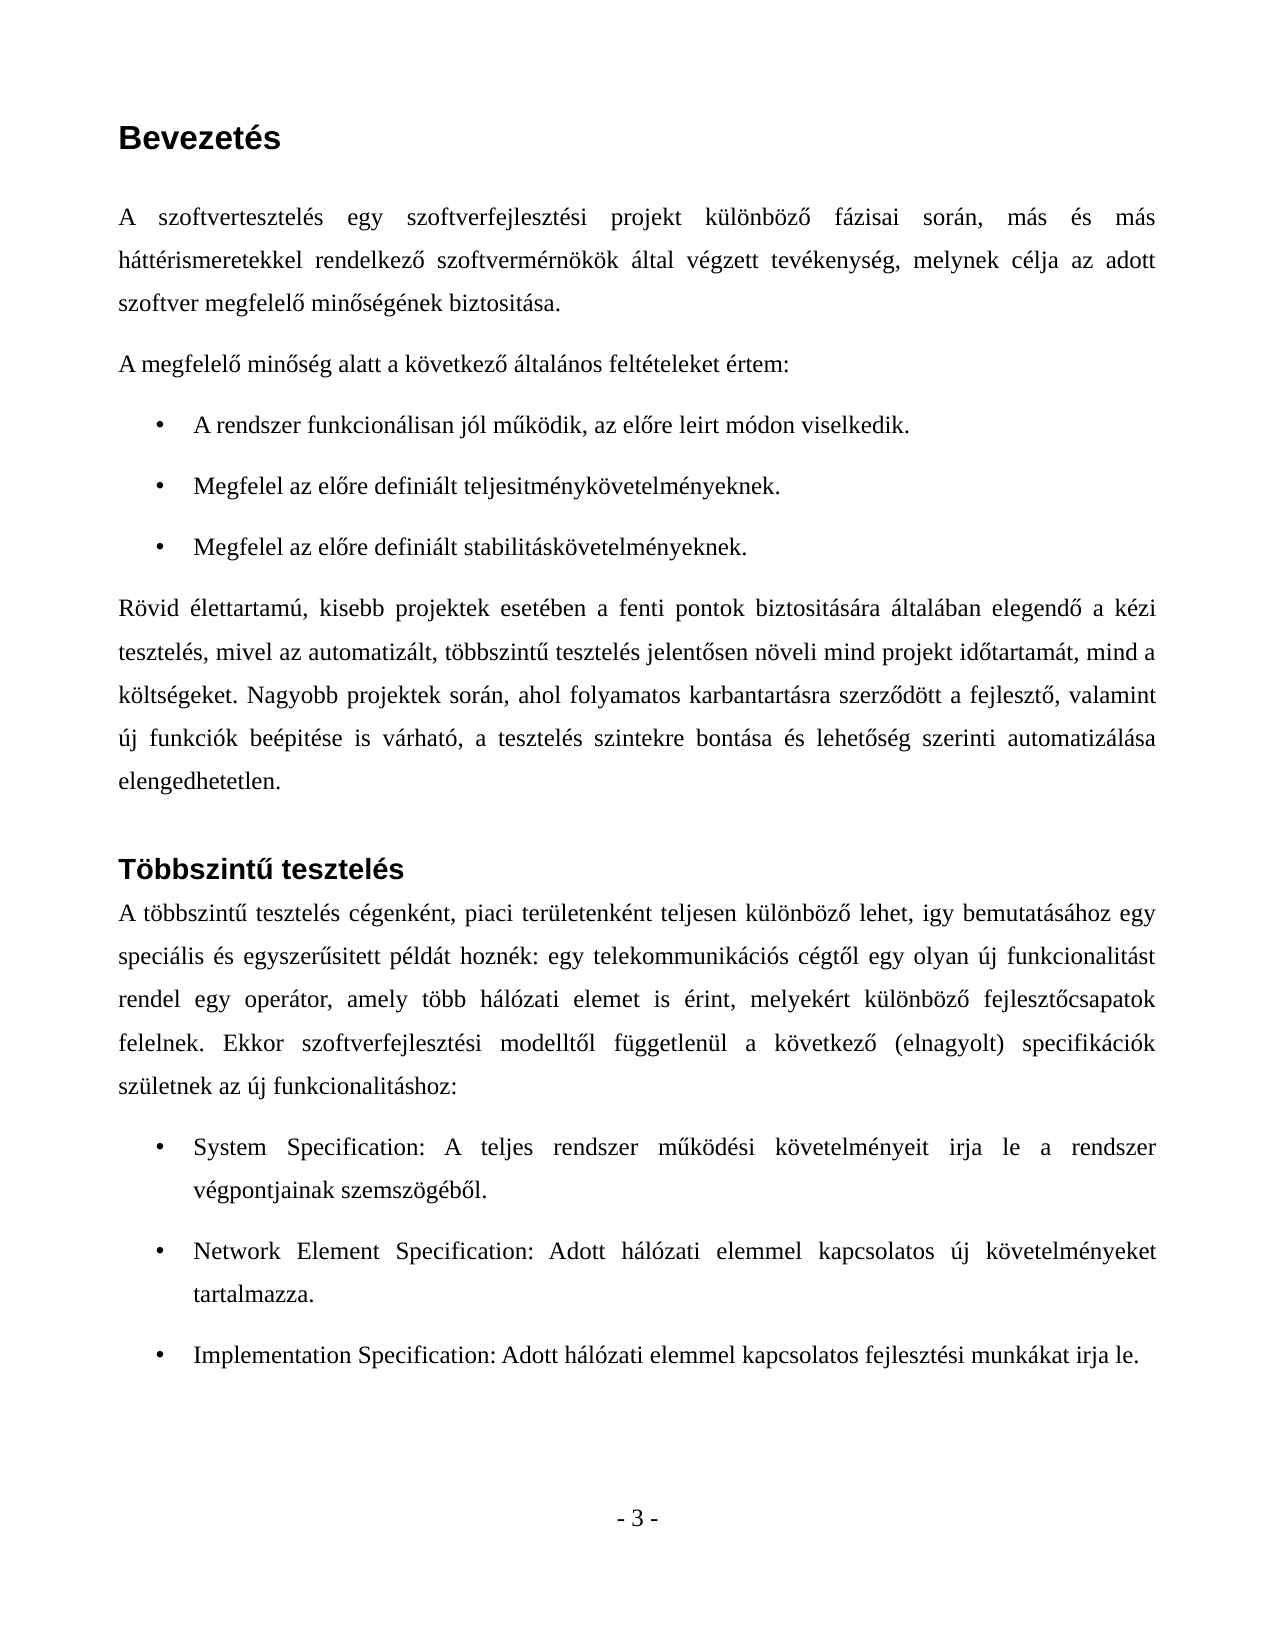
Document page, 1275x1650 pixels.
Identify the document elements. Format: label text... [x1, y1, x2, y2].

subtitle Bevezetés [118, 118, 1157, 157]
list Megfelel az előre definiált stabilitáskövetelményeknek. [156, 532, 1157, 561]
list System Specification: A teljes rendszer működési követelményeit irja le a rendszer végpontjainak szemszögéből. [156, 1132, 1157, 1204]
list Megfelel az előre definiált teljesitménykövetelményeknek. [156, 471, 1157, 500]
list Network Element Specification: Adott hálózati elemmel kapcsolatos új követelményeket tartalmazza. [156, 1236, 1157, 1308]
list Implementation Specification: Adott hálózati elemmel kapcsolatos fejlesztési munkákat irja le. [156, 1340, 1157, 1369]
text Rövid élettartamú, kisebb projektek esetében a fenti pontok biztositására általában elegendő a kézi tesztelés, mivel az automatizált, többszintű tesztelés jelentősen növeli mind projekt időtartamát, mind a költségeket. Nagyobb projektek során, ahol folyamatos karbantartásra szerződött a fejlesztő, valamint új funkciók beépitése is várható, a tesztelés szintekre bontása és lehetőség szerinti automatizálása elengedhetetlen. [118, 593, 1157, 795]
text A szoftvertesztelés egy szoftverfejlesztési projekt különböző fázisai során, más és más háttérismeretekkel rendelkező szoftvermérnökök által végzett tevékenység, melynek célja az adott szoftver megfelelő minőségének biztositása. [118, 202, 1157, 317]
subtitle Többszintű tesztelés [118, 852, 1157, 886]
list A rendszer funkcionálisan jól működik, az előre leirt módon viselkedik. [156, 410, 1157, 439]
text A megfelelő minőség alatt a következő általános feltételeket értem: [118, 349, 1157, 378]
text A többszintű tesztelés cégenként, piaci területenként teljesen különböző lehet, igy bemutatásához egy speciális és egyszerűsitett példát hoznék: egy telekommunikációs cégtől egy olyan új funkcionalitást rendel egy operátor, amely több hálózati elemet is érint, melyekért különböző fejlesztőcsapatok felelnek. Ekkor szoftverfejlesztési modelltől függetlenül a következő (elnagyolt) specifikációk születnek az új funkcionalitáshoz: [118, 898, 1157, 1099]
